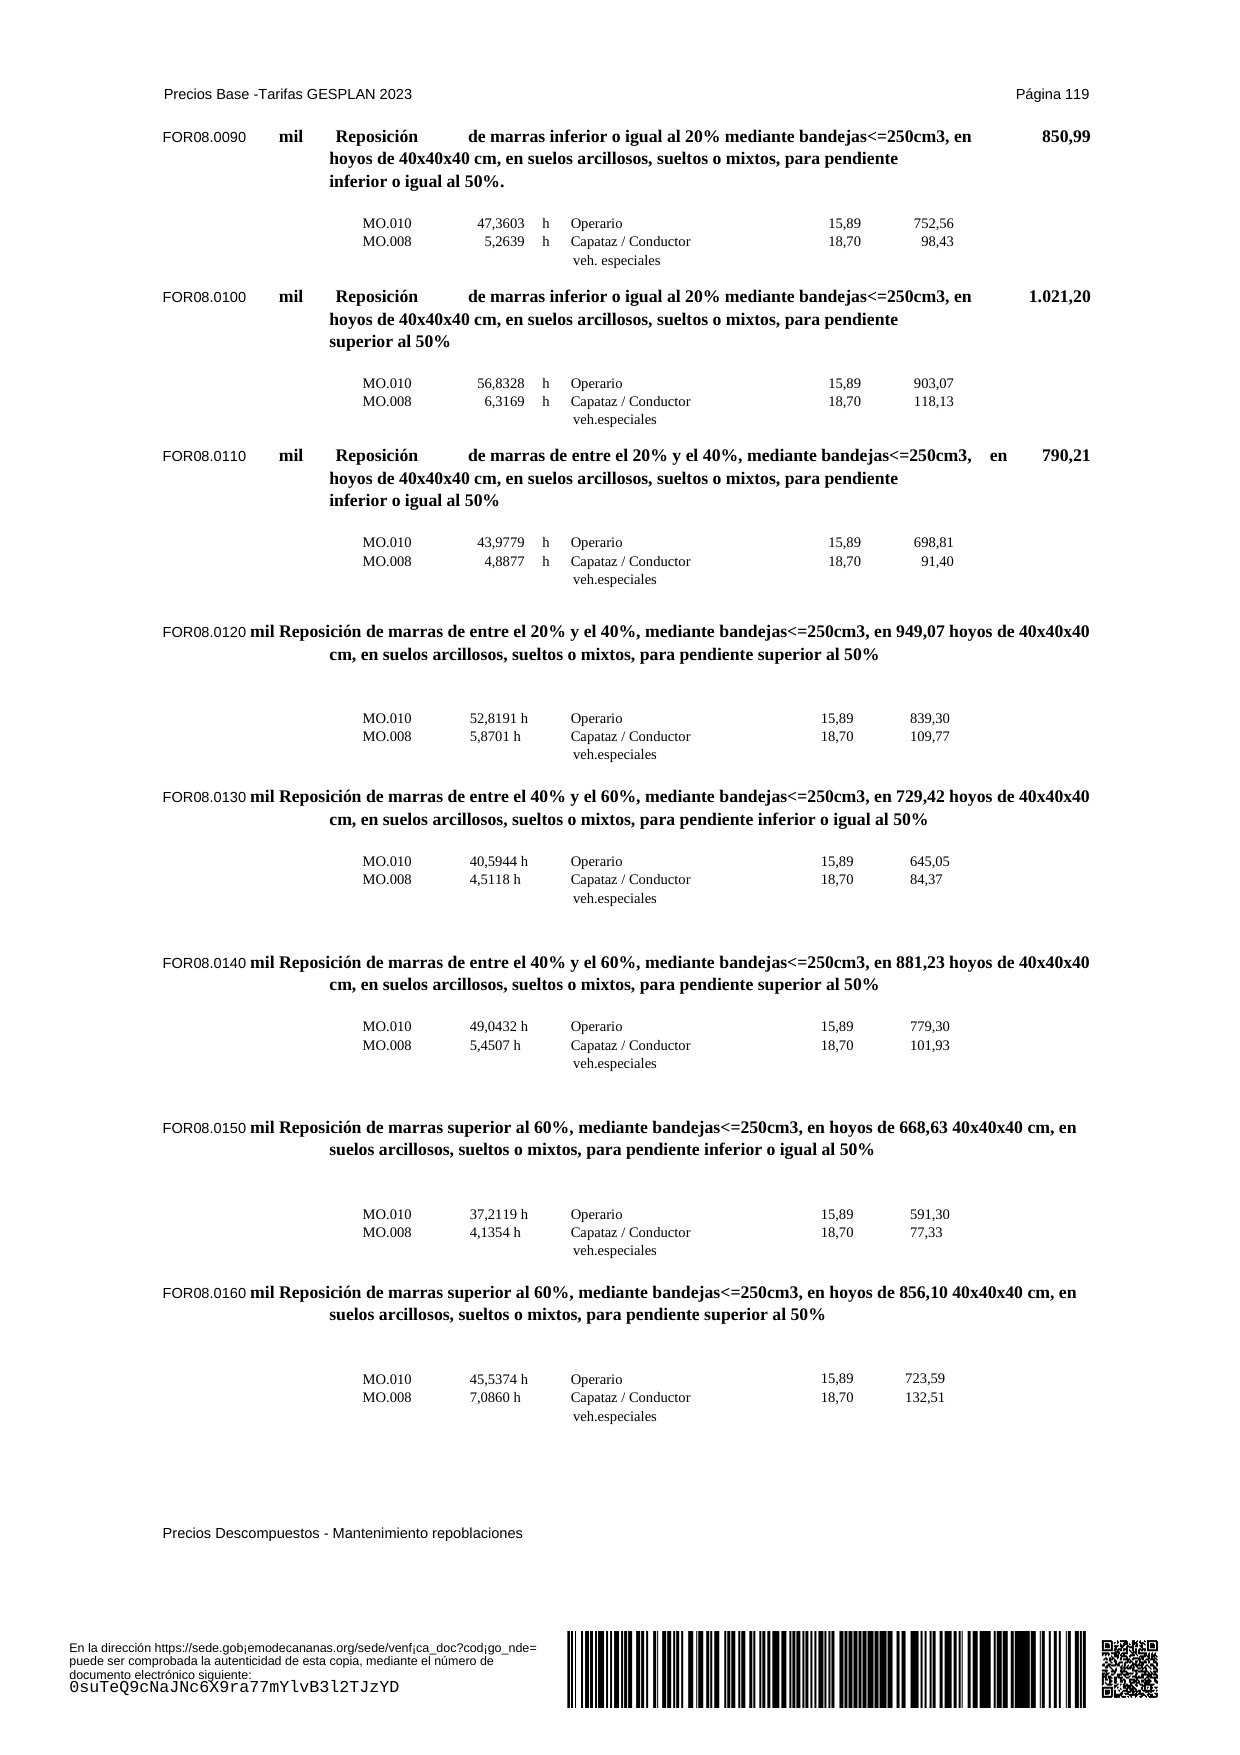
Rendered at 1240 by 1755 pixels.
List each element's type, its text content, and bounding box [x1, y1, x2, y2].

text MO.008 5,8701 h Capataz / Conductor 18,70 109,77 [362, 727, 1097, 745]
text MO.008 4,8877 h Capataz / Conductor 18,70 91,40 [362, 552, 1097, 570]
text veh.especiales [573, 570, 1097, 588]
text hoyos de 40x40x40 cm, en suelos arcillosos, sueltos o mixtos, para pendiente superior al 50% [329, 307, 952, 352]
text FOR08.0110 mil Reposición de marras de entre el 20% y el 40%, mediante bandejas<=250cm3, en 790,21 [162, 444, 1097, 466]
text FOR08.0150 mil Reposición de marras superior al 60%, mediante bandejas<=250cm3, en hoyos de 668,63 40x40x40 cm, en suelos arcillosos, sueltos o mixtos, para pendiente inferior o igual al 50% [162, 1115, 1097, 1160]
text MO.008 7,0860 h Capataz / Conductor [362, 1388, 703, 1406]
text veh.especiales [573, 1054, 1097, 1072]
text hoyos de 40x40x40 cm, en suelos arcillosos, sueltos o mixtos, para pendiente inferior o igual al 50%. [329, 147, 952, 192]
text MO.010 43,9779 h Operario 15,89 698,81 [362, 533, 1097, 552]
text veh.especiales [573, 1406, 1097, 1425]
text FOR08.0090 mil Reposición de marras inferior o igual al 20% mediante bandejas<=250cm3, en 850,99 [162, 124, 1097, 147]
text MO.010 37,2119 h Operario 15,89 591,30 [362, 1205, 1097, 1223]
text veh.especiales [573, 410, 1097, 428]
text FOR08.0140 mil Reposición de marras de entre el 40% y el 60%, mediante bandejas<=250cm3, en 881,23 hoyos de 40x40x40 cm, en suelos arcillosos, sueltos o mixtos, para pendiente superior al 50% [162, 950, 1097, 995]
text hoyos de 40x40x40 cm, en suelos arcillosos, sueltos o mixtos, para pendiente inferior o igual al 50% [329, 466, 952, 511]
text veh.especiales [573, 888, 1097, 907]
text MO.010 47,3603 h Operario 15,89 752,56 [362, 213, 1097, 232]
text En la dirección https://sede.gob¡emodecananas.org/sede/venf¡ca_doc?cod¡go_nde= puede ser comprobada la autenticidad de esta copia, mediante el número de documento electrónico siguiente: 0suTeQ9cNaJNc6X9ra77mYlvB3l2TJzYD [69, 1641, 538, 1695]
text FOR08.0130 mil Reposición de marras de entre el 40% y el 60%, mediante bandejas<=250cm3, en 729,42 hoyos de 40x40x40 cm, en suelos arcillosos, sueltos o mixtos, para pendiente inferior o igual al 50% [162, 784, 1097, 829]
text MO.010 45,5374 h Operario [362, 1369, 703, 1388]
text MO.010 56,8328 h Operario 15,89 903,07 [362, 374, 1097, 392]
text MO.010 49,0432 h Operario 15,89 779,30 [362, 1017, 1097, 1036]
text veh.especiales [573, 745, 1097, 763]
text FOR08.0160 mil Reposición de marras superior al 60%, mediante bandejas<=250cm3, en hoyos de 856,10 40x40x40 cm, en suelos arcillosos, sueltos o mixtos, para pendiente superior al 50% [162, 1280, 1097, 1325]
text MO.008 5,4507 h Capataz / Conductor 18,70 101,93 [362, 1036, 1097, 1054]
text veh.especiales [573, 1241, 1097, 1259]
text FOR08.0100 mil Reposición de marras inferior o igual al 20% mediante bandejas<=250cm3, en 1.021,20 [162, 284, 1097, 307]
text MO.008 4,5118 h Capataz / Conductor 18,70 84,37 [362, 870, 1097, 888]
text Precios Descompuestos - Mantenimiento repoblaciones [162, 1526, 1097, 1541]
text MO.008 6,3169 h Capataz / Conductor 18,70 118,13 [362, 392, 1097, 410]
picture [567, 1631, 1164, 1708]
text MO.008 4,1354 h Capataz / Conductor 18,70 77,33 [362, 1223, 1097, 1241]
text FOR08.0120 mil Reposición de marras de entre el 20% y el 40%, mediante bandejas<=250cm3, en 949,07 hoyos de 40x40x40 cm, en suelos arcillosos, sueltos o mixtos, para pendiente superior al 50% [162, 619, 1097, 664]
text Precios Base -Tarifas GESPLAN 2023 [163, 88, 438, 102]
text MO.008 5,2639 h Capataz / Conductor 18,70 98,43 [362, 232, 1097, 250]
text Página 119 [1016, 88, 1098, 102]
text veh. especiales [573, 250, 1097, 269]
text MO.010 40,5944 h Operario 15,89 645,05 [362, 852, 1097, 870]
text 15,89 723,59 [821, 1369, 957, 1388]
text MO.010 52,8191 h Operario 15,89 839,30 [362, 709, 1097, 727]
text 18,70 132,51 [821, 1388, 957, 1406]
